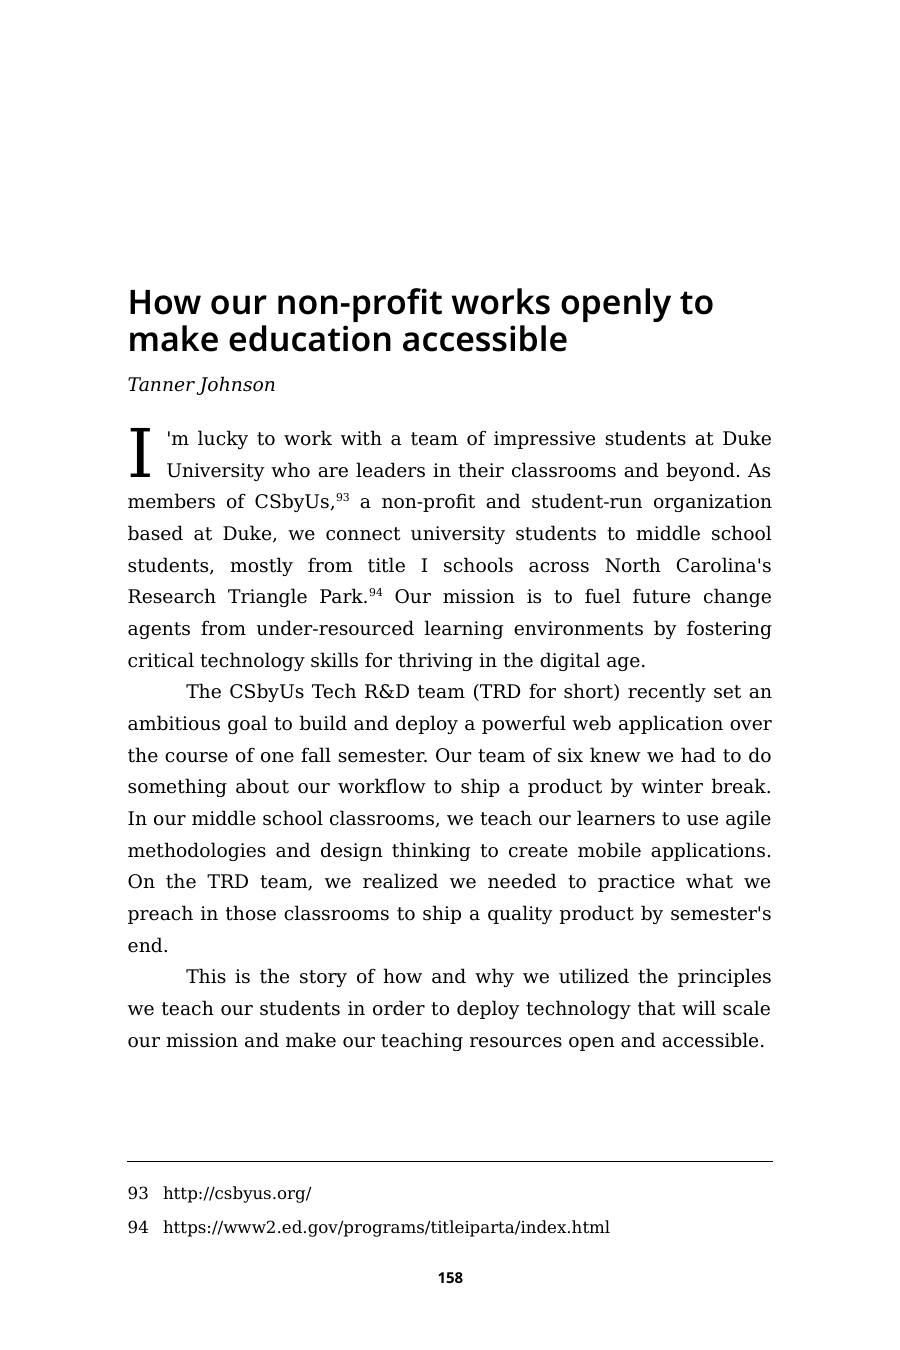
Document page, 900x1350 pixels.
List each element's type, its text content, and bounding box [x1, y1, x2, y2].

subtitle How our non-profit works openly to make education accessible [127, 283, 772, 361]
text https://www2.ed.gov/programs/titleiparta/index.html [127, 1218, 772, 1237]
text Tanner Johnson [127, 374, 772, 396]
text The CSbyUs Tech R&D team (TRD for short) recently set an ambitious goal to build and deploy a powerful web application over the course of one fall semester. Our team of six knew we had to do something about our workflow to ship a product by winter break. In our middle school classrooms, we teach our learners to use agile methodologies and design thinking to create mobile applications. On the TRD team, we realized we needed to practice what we preach in those classrooms to ship a quality product by semester's end. [127, 681, 772, 957]
text This is the story of how and why we utilized the principles we teach our students in order to deploy technology that will scale our mission and make our teaching resources open and accessible. [127, 966, 772, 1052]
text http://csbyus.org/ [127, 1184, 772, 1203]
text I'm lucky to work with a team of impressive students at Duke University who are leaders in their classrooms and beyond. As members of CSbyUs, a non-profit and student-run organization based at Duke, we connect university students to middle school students, mostly from title I schools across North Carolina's Research Triangle Park. Our mission is to fuel future change agents from under-resourced learning environments by fostering critical technology skills for thriving in the digital age. [127, 428, 772, 672]
